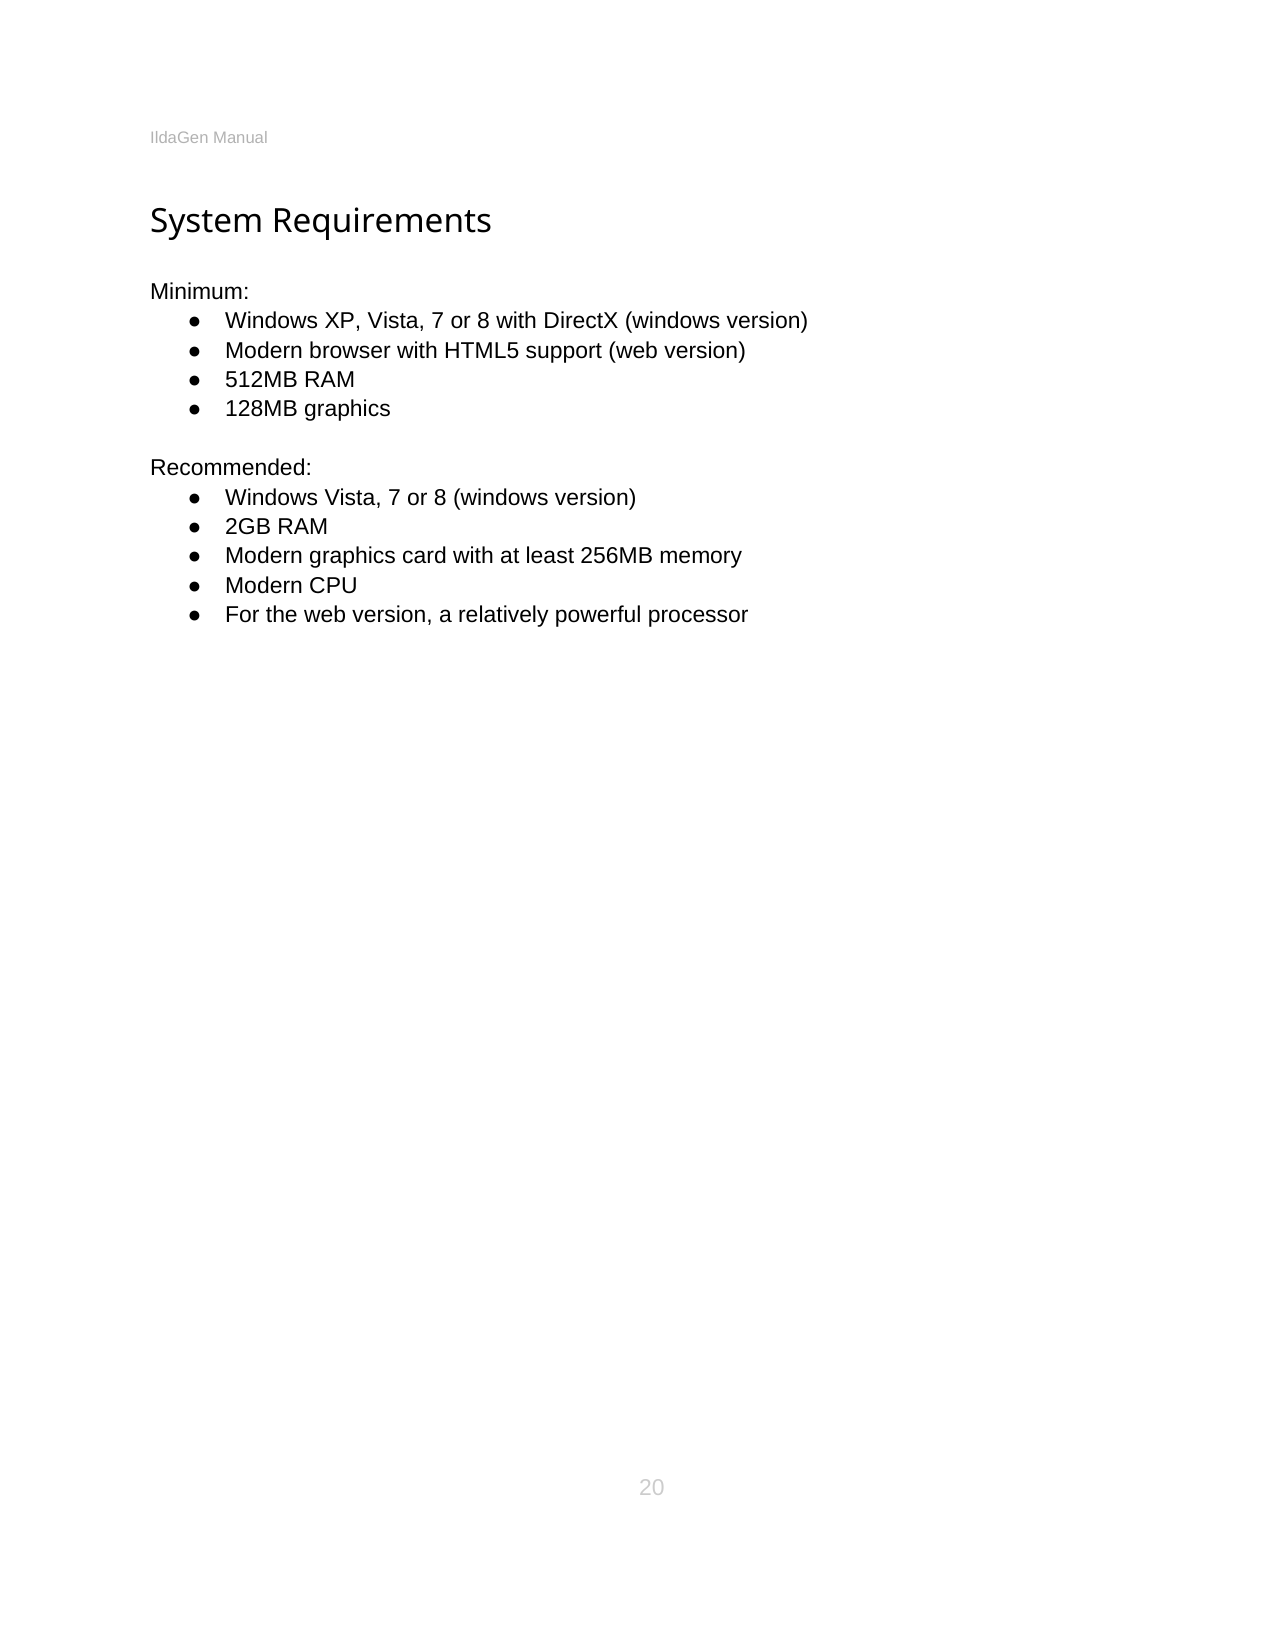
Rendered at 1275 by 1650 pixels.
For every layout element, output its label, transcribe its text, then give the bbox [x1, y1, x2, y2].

list 2GB RAM [187, 514, 1153, 539]
list For the web version, a relatively powerful processor [187, 602, 1153, 627]
list 128MB graphics [187, 396, 1153, 422]
list Modern browser with HTML5 support (web version) [187, 337, 1153, 363]
list 512MB RAM [187, 367, 1153, 392]
text Minimum: [150, 279, 1153, 304]
list Windows XP, Vista, 7 or 8 with DirectX (windows version) [187, 308, 1153, 334]
text Recommended: [150, 455, 1153, 481]
subtitle System Requirements [150, 197, 1153, 242]
list Windows Vista, 7 or 8 (windows version) [187, 484, 1153, 510]
list Modern CPU [187, 572, 1153, 598]
list Modern graphics card with at least 256MB memory [187, 543, 1153, 569]
